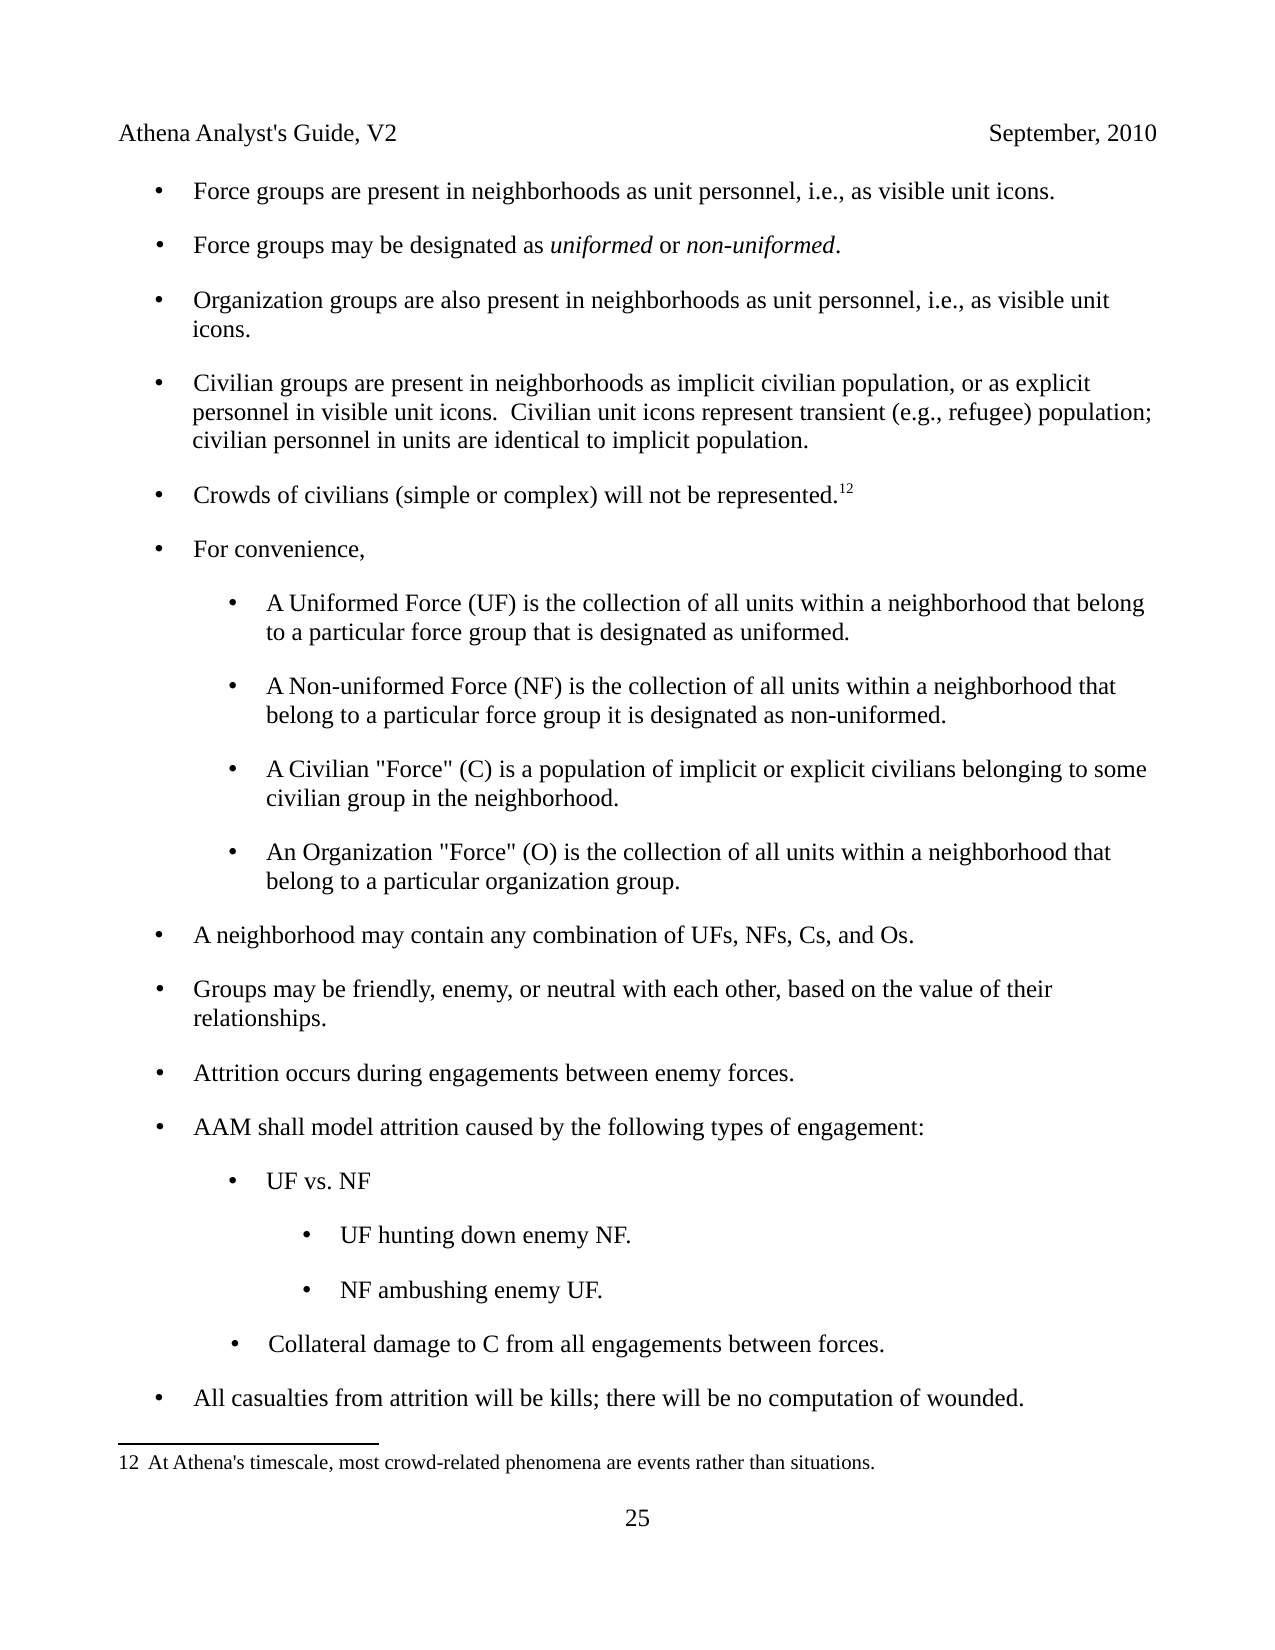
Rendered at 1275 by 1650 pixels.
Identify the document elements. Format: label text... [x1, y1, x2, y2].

list An Organization "Force" (O) is the collection of all units within a neighborhood that belong to a particular organization group. [228, 837, 1157, 895]
list NF ambushing enemy UF. [302, 1275, 1157, 1303]
list Attrition occurs during engagements between enemy forces. [156, 1058, 1157, 1086]
list Collateral damage to C from all engagements between forces. [231, 1329, 1157, 1358]
list UF hunting down enemy NF. [302, 1220, 1157, 1249]
list Force groups are present in neighborhoods as unit personnel, i.e., as visible unit icons. [154, 176, 1157, 205]
list AAM shall model attrition caused by the following types of engagement: [156, 1112, 1157, 1141]
list All casualties from attrition will be kills; there will be no computation of wounded. [154, 1383, 1157, 1412]
list For convenience, [154, 534, 1157, 563]
list A Uniformed Force (UF) is the collection of all units within a neighborhood that belong to a particular force group that is designated as uniformed. [228, 588, 1157, 646]
list Force groups may be designated as uniformed or non-uniformed. [156, 231, 1157, 259]
list Civilian groups are present in neighborhoods as implicit civilian population, or as explicit personnel in visible unit icons. Civilian unit icons represent transient (e.g., refugee) population; civilian personnel in units are identical to implicit population. [154, 368, 1157, 454]
list A Non-uniformed Force (NF) is the collection of all units within a neighborhood that belong to a particular force group it is designated as non-uniformed. [228, 671, 1157, 729]
list A Civilian "Force" (C) is a population of implicit or explicit civilians belonging to some civilian group in the neighborhood. [228, 754, 1157, 812]
list Groups may be friendly, enemy, or neutral with each other, based on the value of their relationships. [156, 974, 1157, 1032]
list UF vs. NF [228, 1166, 1157, 1195]
list Organization groups are also present in neighborhoods as unit personnel, i.e., as visible unit icons. [154, 285, 1157, 342]
list At Athena's timescale, most crowd-related phenomena are events rather than situations. [118, 1449, 1157, 1474]
list A neighborhood may contain any combination of UFs, NFs, Cs, and Os. [154, 920, 1157, 949]
list Crowds of civilians (simple or complex) will not be represented. [154, 480, 1157, 508]
